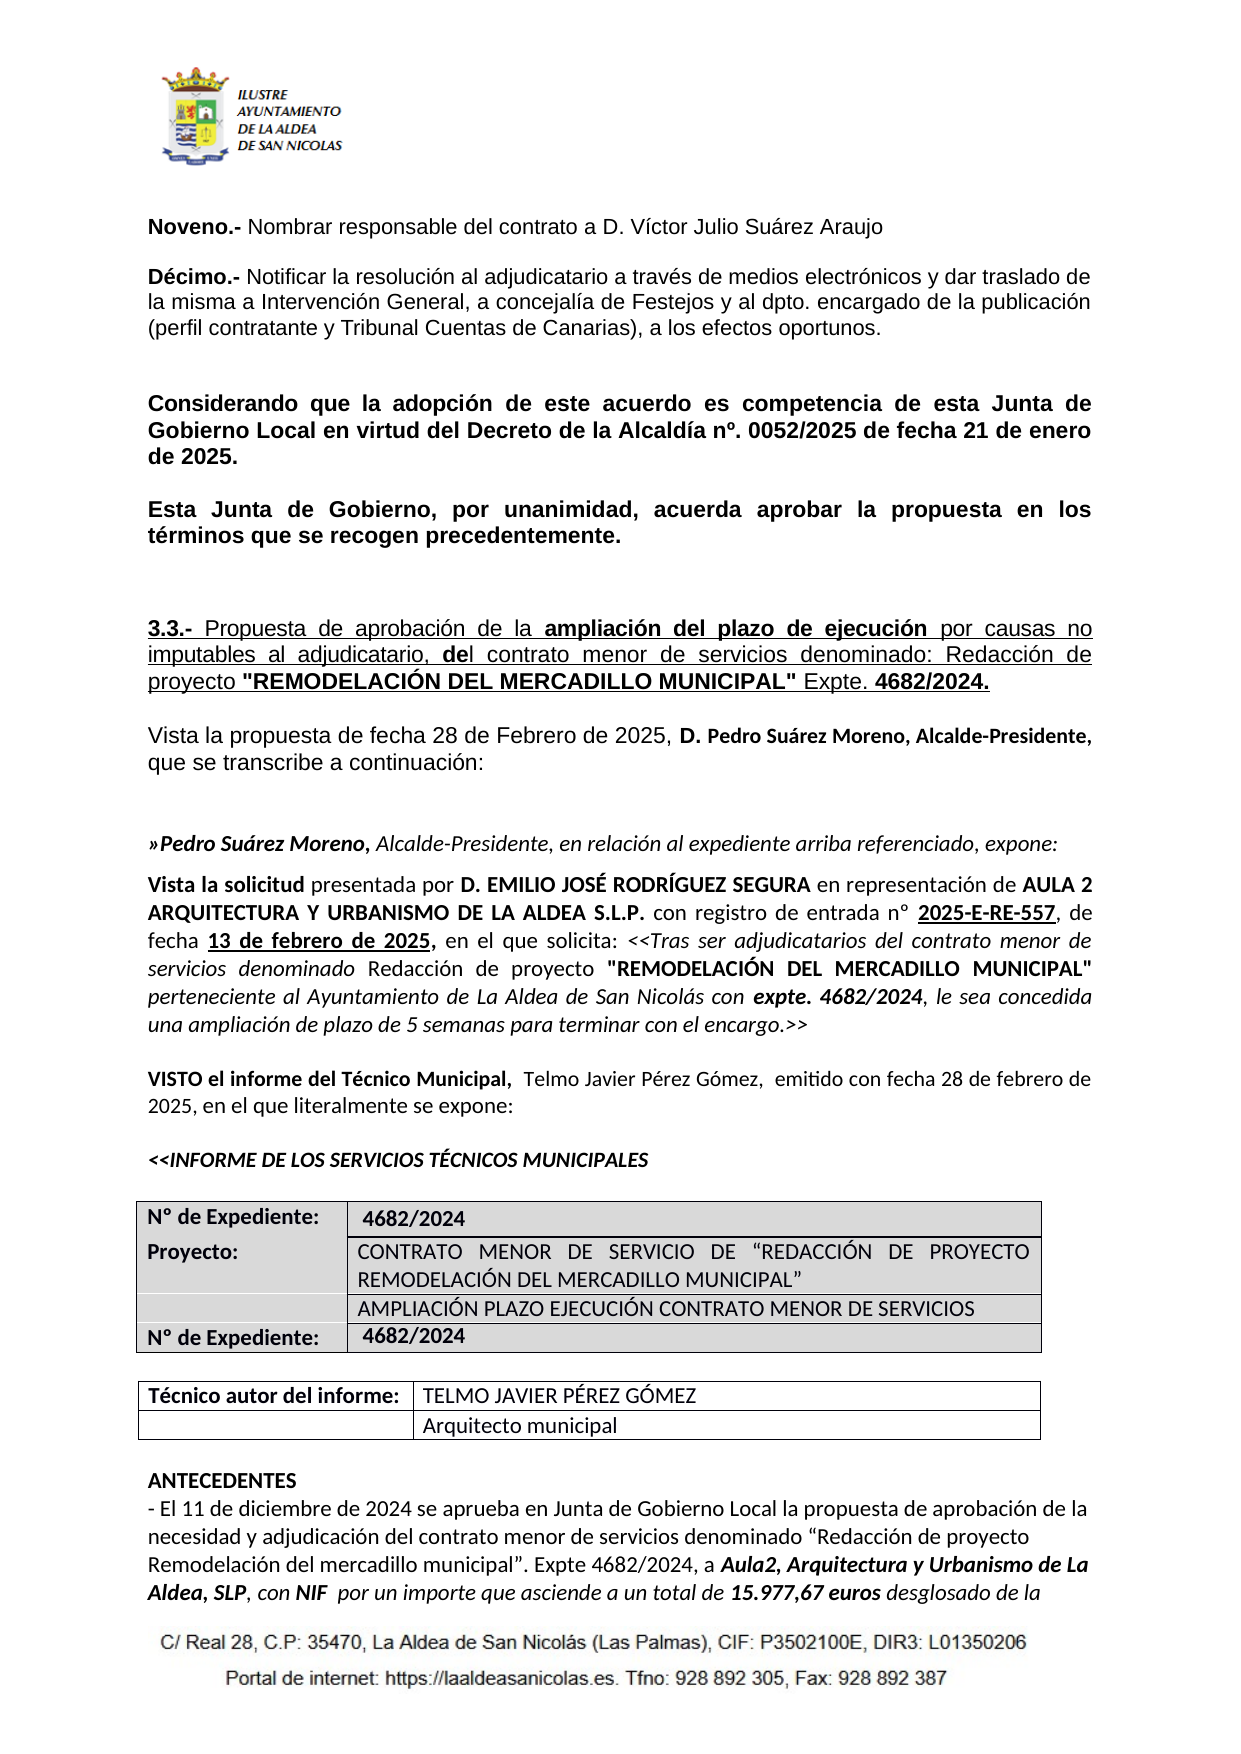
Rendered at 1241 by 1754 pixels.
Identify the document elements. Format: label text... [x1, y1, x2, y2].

table_header 4682/2024 [348, 1202, 1041, 1236]
text Considerando que la adopción de este acuerdo es competencia de esta Junta de Gobierno Local en virtud del Decreto de la Alcaldía nº. 0052/2025 de fecha 21 de enero de 2025. [148, 390, 1092, 469]
table_header Técnico autor del informe: [139, 1382, 413, 1410]
picture [148, 59, 358, 173]
table_cell 4682/2024 [348, 1324, 1041, 1352]
table_cell Arquitecto municipal [414, 1411, 1040, 1439]
text ANTECEDENTES [148, 1466, 1093, 1494]
picture [148, 1626, 1034, 1694]
text VISTO el informe del Técnico Municipal, Telmo Javier Pérez Gómez, emitido con fecha 28 de febrero de 2025, en el que literalmente se expone: [148, 1065, 1093, 1119]
text imputables al adjudicatario, del contrato menor de servicios denominado: Redacción de proyecto "REMODELACIÓN DEL MERCADILLO MUNICIPAL" Expte. 4682/2024. [148, 639, 1093, 694]
table_header Nº de Expediente: [137, 1202, 347, 1236]
text Esta Junta de Gobierno, por unanimidad, acuerda aprobar la propuesta en los términos que se recogen precedentemente. [148, 496, 1093, 549]
table_cell CONTRATO MENOR DE SERVICIO DE “REDACCIÓN DE PROYECTO REMODELACIÓN DEL MERCADILLO MUNICIPAL” [348, 1238, 1041, 1293]
text Décimo.- Notificar la resolución al adjudicatario a través de medios electrónicos y dar traslado de la misma a Intervención General, a concejalía de Festejos y al dpto. encargado de la publicación (perfil contratante y Tribunal Cuentas de Canarias), a los efectos oportunos. [148, 264, 1093, 340]
text 3.3.- Propuesta de aprobación de la ampliación del plazo de ejecución por causas no [148, 615, 1093, 638]
text »Pedro Suárez Moreno, Alcalde-Presidente, en relación al expediente arriba referenciado, expone: [148, 829, 1093, 858]
table_cell [139, 1411, 413, 1439]
text Noveno.- Nombrar responsable del contrato a D. Víctor Julio Suárez Araujo [148, 214, 1093, 239]
table_cell AMPLIACIÓN PLAZO EJECUCIÓN CONTRATO MENOR DE SERVICIOS [348, 1295, 1041, 1322]
table_cell Nº de Expediente: [137, 1323, 347, 1352]
table_header TELMO JAVIER PÉREZ GÓMEZ [414, 1382, 1040, 1410]
text - El 11 de diciembre de 2024 se aprueba en Junta de Gobierno Local la propuesta de aprobación de la necesidad y adjudicación del contrato menor de servicios denominado “Redacción de proyecto Remodelación del mercadillo municipal”. Expte 4682/2024, a Aula2, Arquitectura y Urbanismo de La Aldea, SLP, con NIF por un importe que asciende a un total de 15.977,67 euros desglosado de la [148, 1494, 1093, 1606]
text Vista la propuesta de fecha 28 de Febrero de 2025, D. Pedro Suárez Moreno, Alcalde-Presidente, que se transcribe a continuación: [148, 722, 1093, 775]
text Vista la solicitud presentada por D. EMILIO JOSÉ RODRÍGUEZ SEGURA en representación de AULA 2 ARQUITECTURA Y URBANISMO DE LA ALDEA S.L.P. con registro de entrada nº 2025-E-RE-557, de fecha 13 de febrero de 2025, en el que solicita: <<Tras ser adjudicatarios del contrato menor de servicios denominado Redacción de proyecto "REMODELACIÓN DEL MERCADILLO MUNICIPAL" perteneciente al Ayuntamiento de La Aldea de San Nicolás con expte. 4682/2024, le sea concedida una ampliación de plazo de 5 semanas para terminar con el encargo.>> [148, 870, 1093, 1038]
table_cell Proyecto: [137, 1236, 347, 1293]
table_cell [137, 1294, 347, 1322]
text <<INFORME DE LOS SERVICIOS TÉCNICOS MUNICIPALES [148, 1146, 1093, 1173]
